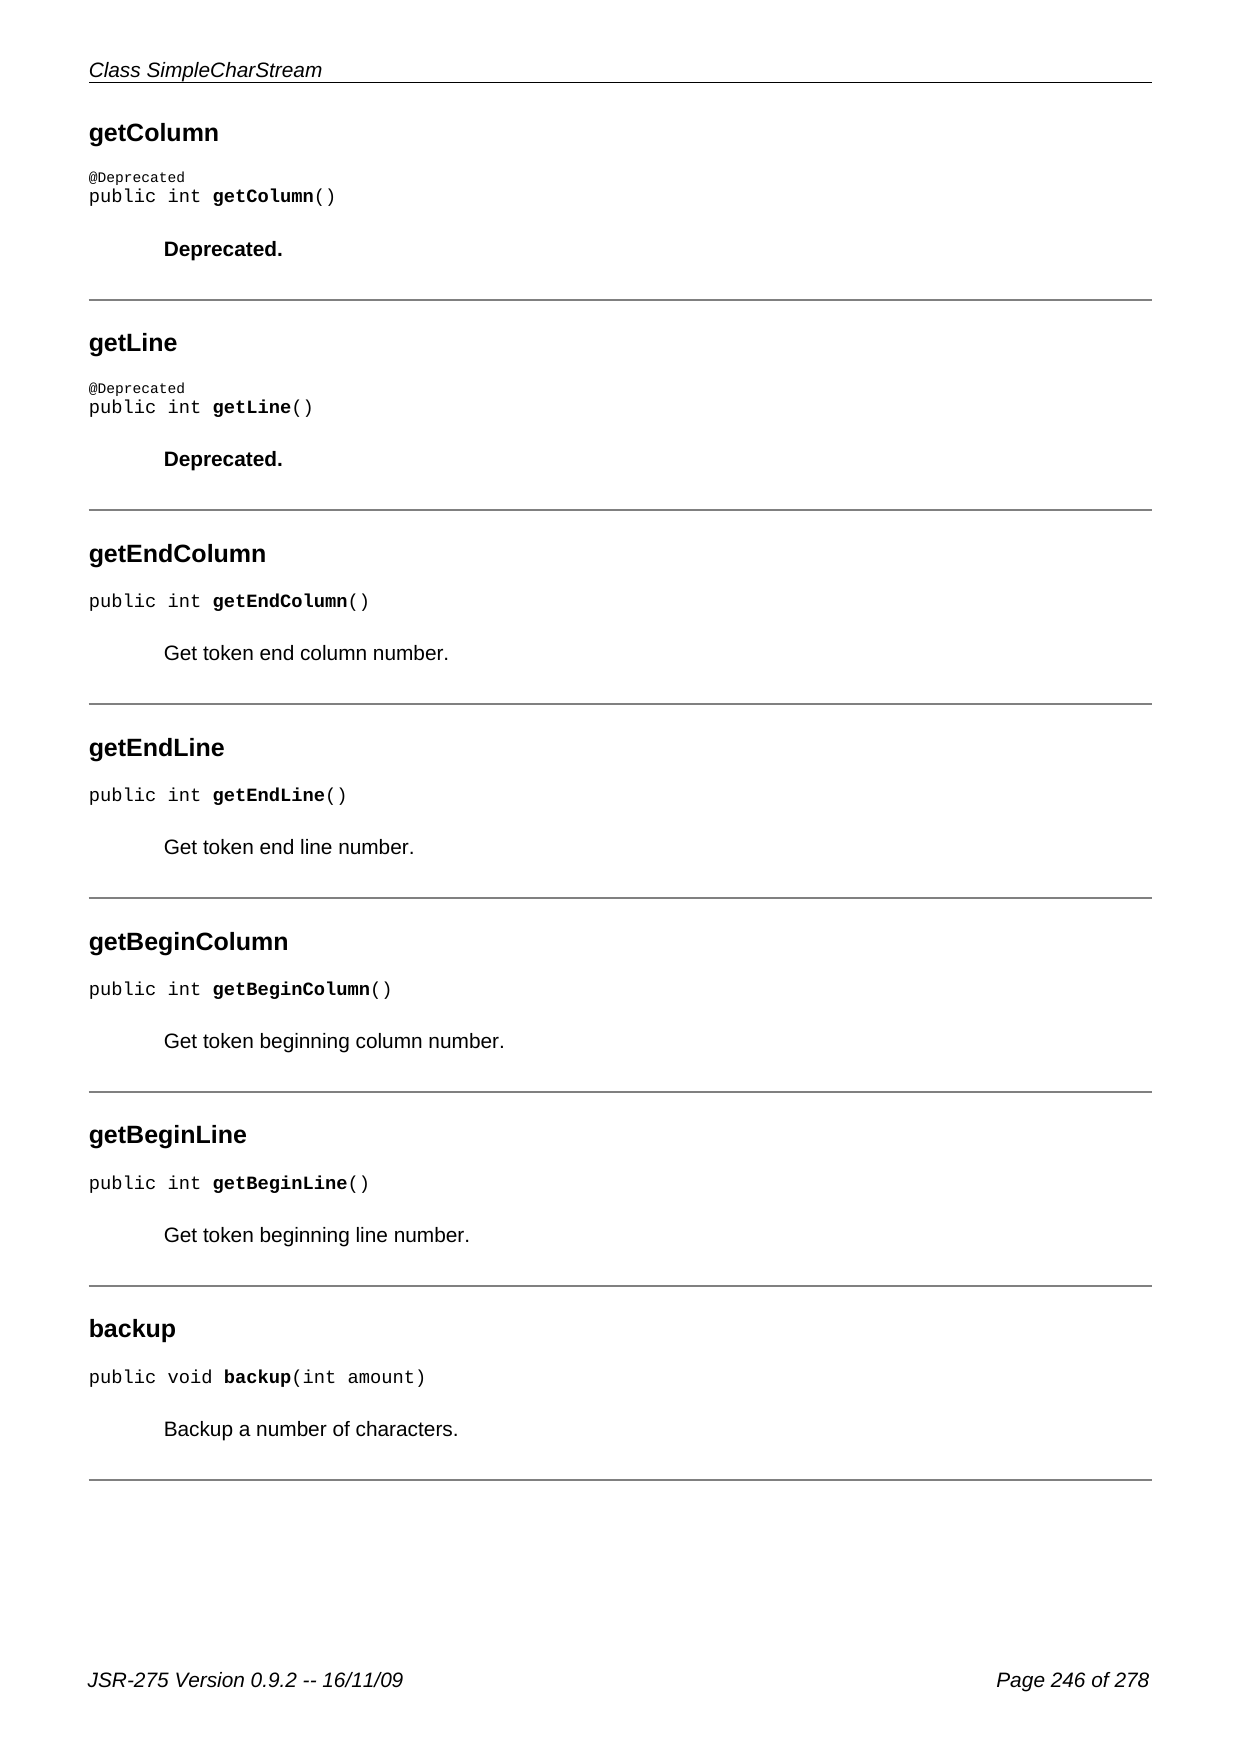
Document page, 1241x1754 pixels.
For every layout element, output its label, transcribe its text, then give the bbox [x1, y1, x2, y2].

subtitle getBeginLine [88, 1121, 1152, 1149]
text public int getBeginColumn() [88, 979, 1152, 1001]
text Backup a number of characters. [163, 1418, 1152, 1441]
text Get token end column number. [163, 642, 1152, 665]
subtitle getEndLine [88, 733, 1152, 761]
subtitle getEndColumn [88, 539, 1152, 567]
text public int getBeginLine() [88, 1173, 1152, 1195]
text Get token beginning column number. [163, 1030, 1152, 1053]
subtitle getBeginColumn [88, 927, 1152, 955]
text public int getEndColumn() [88, 592, 1152, 613]
text public int getEndLine() [88, 786, 1152, 807]
text Deprecated. [163, 448, 1152, 471]
subtitle getLine [88, 329, 1152, 357]
text @Deprecated public int getColumn() [88, 171, 1152, 208]
text public void backup(int amount) [88, 1367, 1152, 1389]
subtitle getColumn [88, 118, 1152, 146]
text Get token beginning line number. [163, 1224, 1152, 1247]
text @Deprecated public int getLine() [88, 381, 1152, 419]
text Deprecated. [163, 237, 1152, 261]
text Get token end line number. [163, 836, 1152, 859]
subtitle backup [88, 1315, 1152, 1343]
